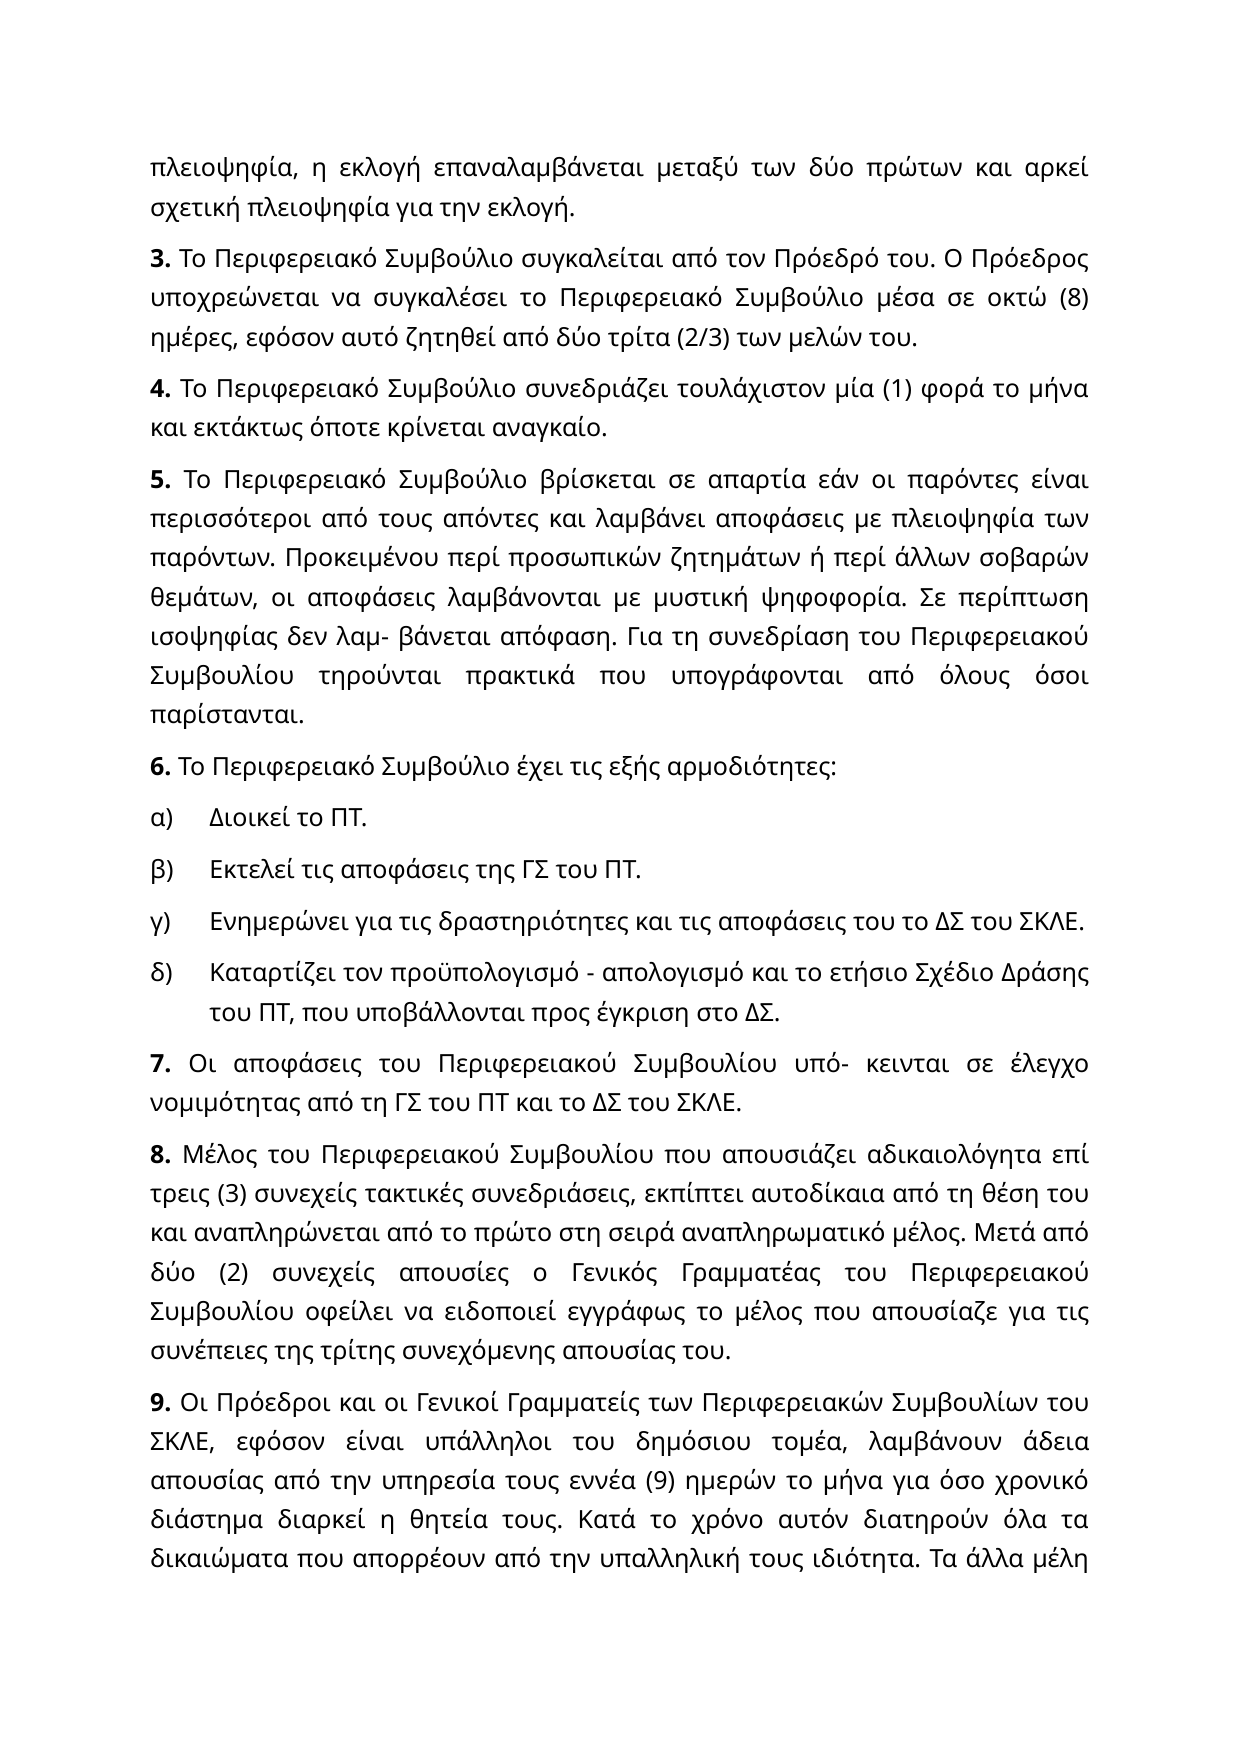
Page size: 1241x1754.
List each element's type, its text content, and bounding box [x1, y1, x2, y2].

list α) Διοικεί το ΠΤ. [150, 800, 1090, 834]
text 6. Το Περιφερειακό Συμβούλιο έχει τις εξής αρμοδιότητες: [150, 748, 1090, 782]
text 3. Το Περιφερειακό Συμβούλιο συγκαλείται από τον Πρόεδρό του. Ο Πρόεδρος υποχρεώνεται να συγκαλέσει το Περιφερειακό Συμβούλιο μέσα σε οκτώ (8) ημέρες, εφόσον αυτό ζητηθεί από δύο τρίτα (2/3) των μελών του. [150, 241, 1090, 353]
list δ) Καταρτίζει τον προϋπολογισμό - απολογισμό και το ετήσιο Σχέδιο Δράσης του ΠΤ, που υποβάλλονται προς έγκριση στο ΔΣ. [150, 955, 1090, 1028]
list γ) Ενημερώνει για τις δραστηριότητες και τις αποφάσεις του το ΔΣ του ΣΚΛΕ. [150, 903, 1090, 937]
text πλειοψηφία, η εκλογή επαναλαμβάνεται μεταξύ των δύο πρώτων και αρκεί σχετική πλειοψηφία για την εκλογή. [150, 150, 1090, 223]
list β) Εκτελεί τις αποφάσεις της ΓΣ του ΠΤ. [150, 852, 1090, 886]
text 4. Το Περιφερειακό Συμβούλιο συνεδριάζει τουλάχιστον μία (1) φορά το μήνα και εκτάκτως όποτε κρίνεται αναγκαίο. [150, 371, 1090, 444]
text 5. Το Περιφερειακό Συμβούλιο βρίσκεται σε απαρτία εάν οι παρόντες είναι περισσότεροι από τους απόντες και λαμβάνει αποφάσεις με πλειοψηφία των παρόντων. Προκειμένου περί προσωπικών ζητημάτων ή περί άλλων σοβαρών θεμάτων, οι αποφάσεις λαμβάνονται με μυστική ψηφοφορία. Σε περίπτωση ισοψηφίας δεν λαμ- βάνεται απόφαση. Για τη συνεδρίαση του Περιφερειακού Συμβουλίου τηρούνται πρακτικά που υπογράφονται από όλους όσοι παρίστανται. [150, 462, 1090, 731]
text 7. Οι αποφάσεις του Περιφερειακού Συμβουλίου υπό- κεινται σε έλεγχο νομιμότητας από τη ΓΣ του ΠΤ και το ΔΣ του ΣΚΛΕ. [150, 1046, 1090, 1119]
text 9. Οι Πρόεδροι και οι Γενικοί Γραμματείς των Περιφερειακών Συμβουλίων του ΣΚΛΕ, εφόσον είναι υπάλληλοι του δημόσιου τομέα, λαμβάνουν άδεια απουσίας από την υπηρεσία τους εννέα (9) ημερών το μήνα για όσο χρονικό διάστημα διαρκεί η θητεία τους. Κατά το χρόνο αυτόν διατηρούν όλα τα δικαιώματα που απορρέουν από την υπαλληλική τους ιδιότητα. Τα άλλα μέλη [150, 1384, 1090, 1575]
text 8. Μέλος του Περιφερειακού Συμβουλίου που απουσιάζει αδικαιολόγητα επί τρεις (3) συνεχείς τακτικές συνεδριάσεις, εκπίπτει αυτοδίκαια από τη θέση του και αναπληρώνεται από το πρώτο στη σειρά αναπληρωματικό μέλος. Μετά από δύο (2) συνεχείς απουσίες ο Γενικός Γραμματέας του Περιφερειακού Συμβουλίου οφείλει να ειδοποιεί εγγράφως το μέλος που απουσίαζε για τις συνέπειες της τρίτης συνεχόμενης απουσίας του. [150, 1137, 1090, 1367]
